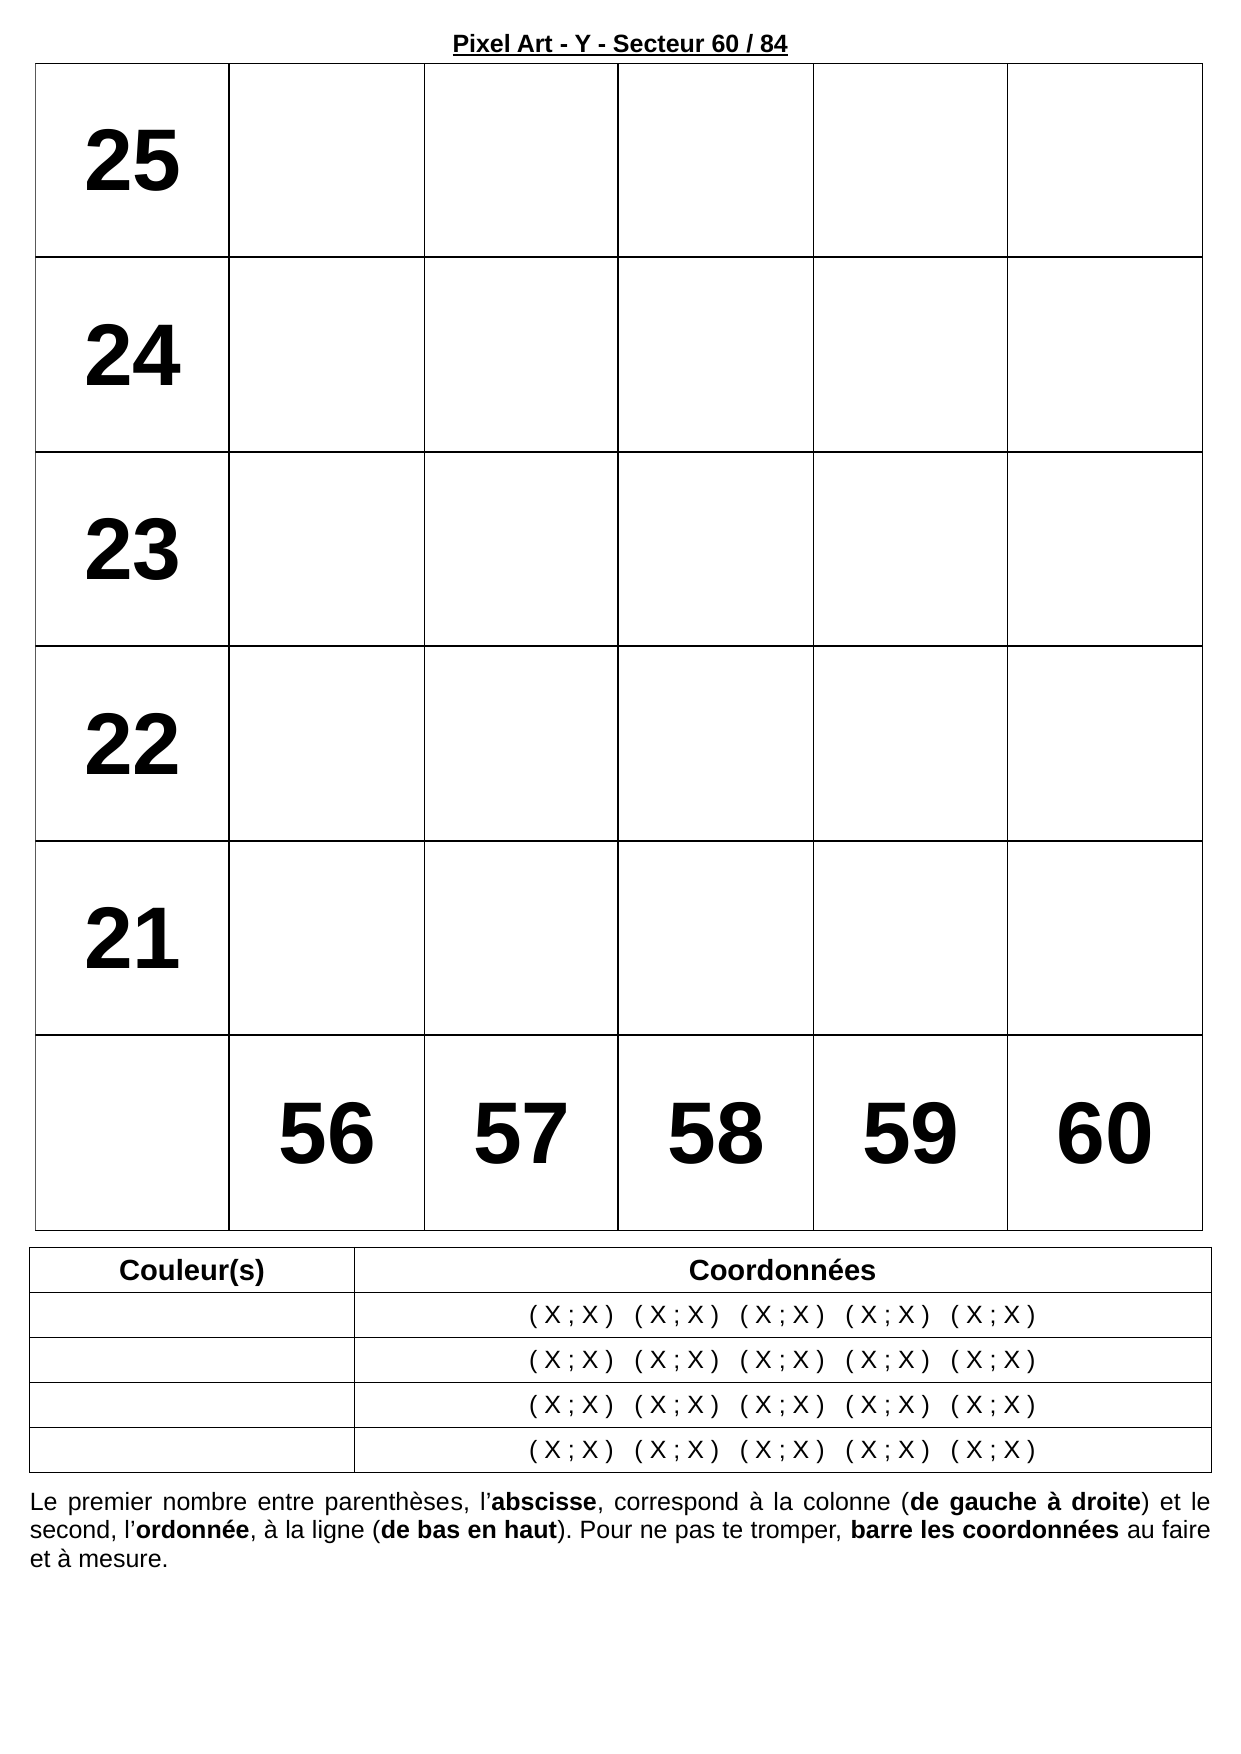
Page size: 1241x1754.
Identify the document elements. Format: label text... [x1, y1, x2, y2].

table_cell ( X ; X ) ( X ; X ) ( X ; X ) ( X ; X ) ( X ; X ) [355, 1383, 1211, 1427]
table_cell [30, 1293, 354, 1337]
table_cell [30, 1338, 354, 1382]
text Le premier nombre entre parenthèses, l’abscisse, correspond à la colonne (de gauche à droite) et le second, l’ordonnée, à la ligne (de bas en haut). Pour ne pas te tromper, barre les coordonnées au faire et à mesure. [29, 1487, 1211, 1573]
text Pixel Art - Y - Secteur 60 / 84 [29, 29, 1211, 58]
table_header Couleur(s) [30, 1248, 354, 1292]
table_cell ( X ; X ) ( X ; X ) ( X ; X ) ( X ; X ) ( X ; X ) [355, 1338, 1211, 1382]
table_cell ( X ; X ) ( X ; X ) ( X ; X ) ( X ; X ) ( X ; X ) [355, 1428, 1211, 1472]
table_header Coordonnées [355, 1248, 1211, 1292]
table_cell [30, 1428, 354, 1472]
table_cell ( X ; X ) ( X ; X ) ( X ; X ) ( X ; X ) ( X ; X ) [355, 1293, 1211, 1337]
table_cell [30, 1383, 354, 1427]
